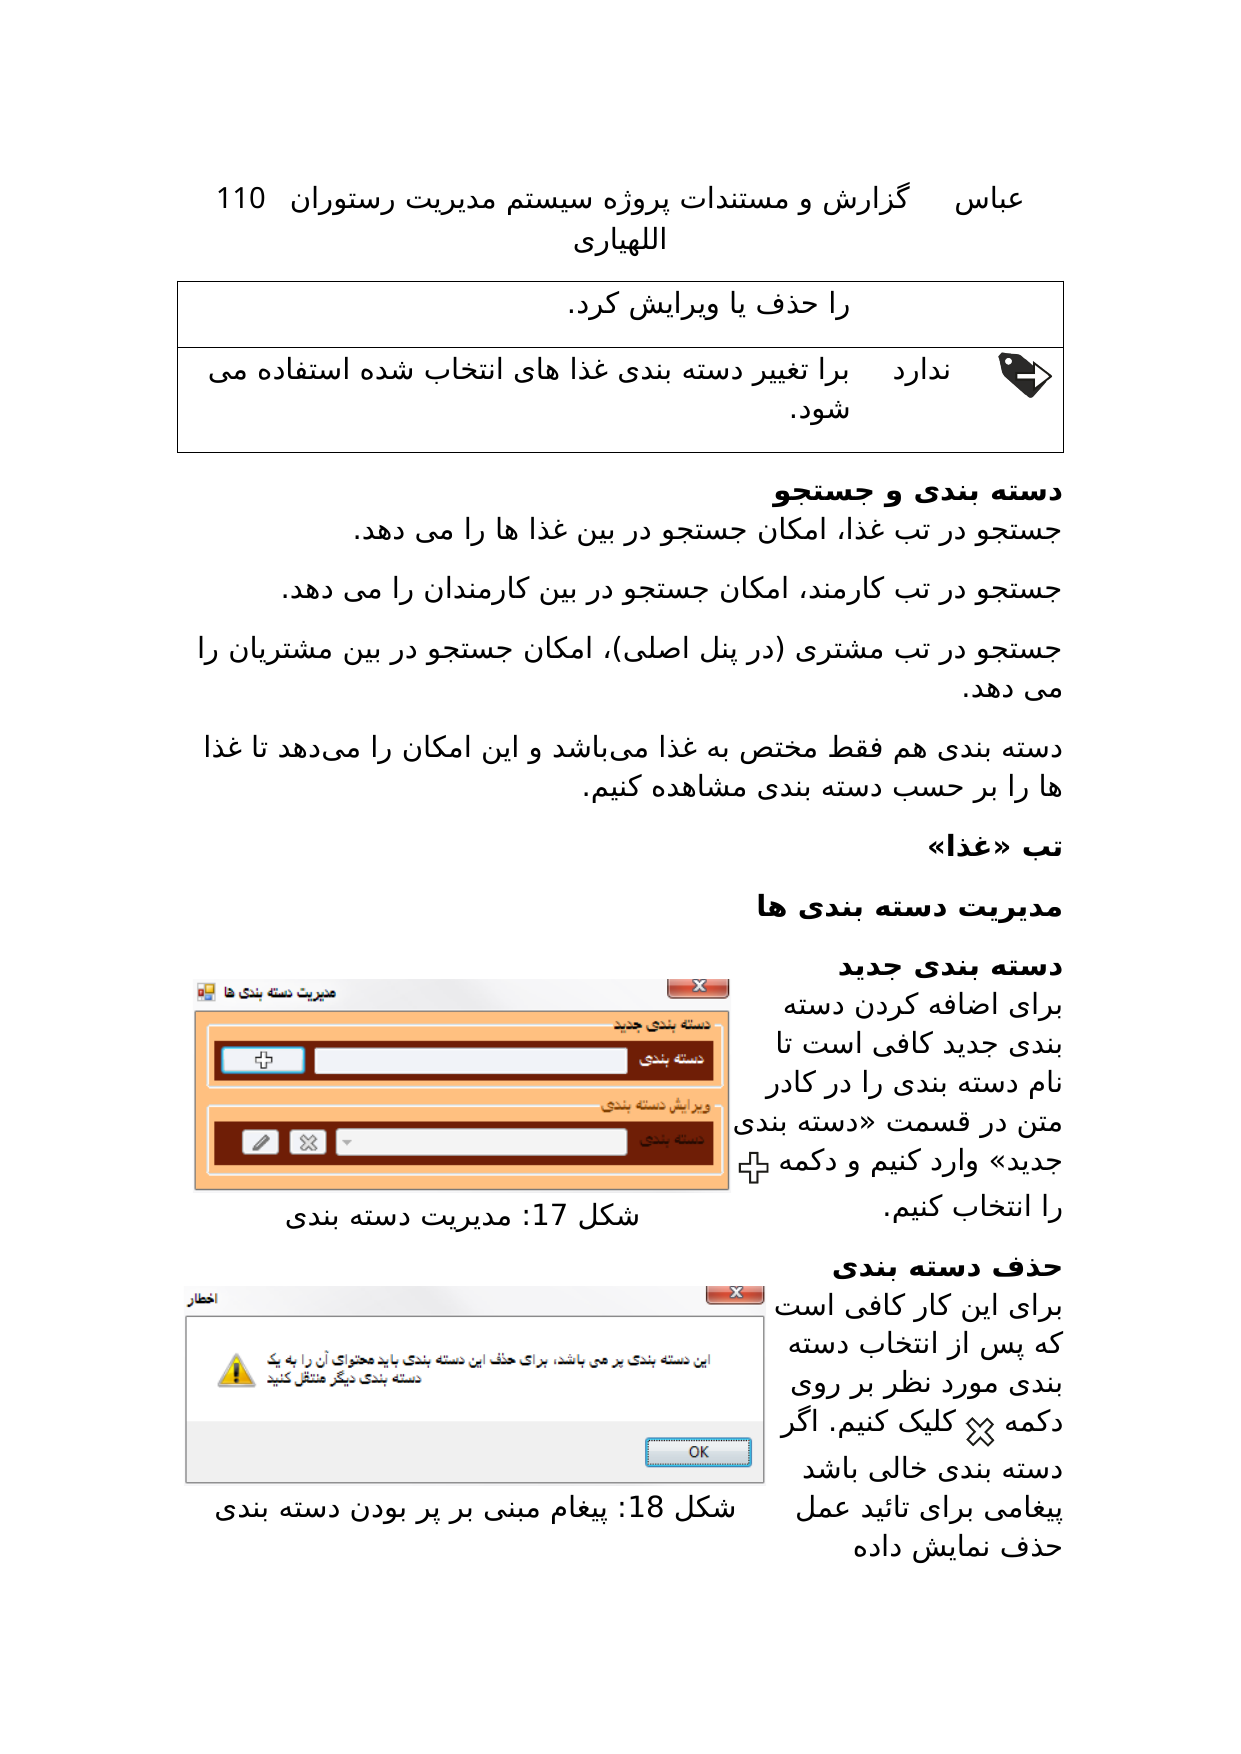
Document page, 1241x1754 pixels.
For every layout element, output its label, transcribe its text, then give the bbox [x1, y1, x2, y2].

table_cell [856, 282, 987, 347]
picture [998, 352, 1053, 398]
table_cell را حذف یا ویرایش کرد. [178, 282, 856, 347]
picture [192, 979, 732, 1193]
text جستجو در تب مشتری (در پنل اصلی)، امکان جستجو در بین مشتریان را می دهد. [177, 632, 1063, 704]
subtitle تب «غذا» [177, 829, 1063, 863]
text دسته بندی هم فقط مختص به غذا می‌باشد و این امکان را می‌دهد تا غذا ها را بر حسب دسته بندی مشاهده کنیم. [177, 730, 1063, 803]
text برای اضافه کردن دسته بندی جدید کافی است تا نام دسته بندی را در کادر متن در قسمت «دسته بندی جدید» وارد کنیم و دکمه را انتخاب کنیم. [731, 988, 1063, 1223]
text شکل 17: مدیریت دسته بندی [193, 1193, 731, 1232]
picture [738, 1151, 769, 1184]
table_cell [987, 282, 1063, 347]
table_cell [987, 348, 1063, 452]
table_cell ندارد [856, 348, 987, 452]
subtitle مدیریت دسته بندی ها [177, 889, 1063, 923]
text برای این کار کافی است که پس از انتخاب دسته بندی مورد نظر بر روی دکمه کلیک کنیم. اگر دسته بندی خالی باشد پیغامی برای تائید عمل حذف نمایش داده [177, 1486, 1063, 1563]
picture [965, 1417, 995, 1447]
text شکل 18: پیغام مبنی بر پر بودن دسته بندی [184, 1486, 767, 1525]
text جستجو در تب غذا، امکان جستجو در بین غذا ها را می دهد. [177, 512, 1063, 546]
text جستجو در تب کارمند، امکان جستجو در بین کارمندان را می دهد. [177, 572, 1063, 606]
picture [183, 1286, 767, 1486]
table_cell برا تغییر دسته بندی غذا های انتخاب شده استفاده می شود. [178, 348, 856, 452]
subtitle [184, 1525, 767, 1529]
subtitle حذف دسته بندی [177, 1249, 1063, 1286]
text [177, 988, 193, 1223]
subtitle دسته بندی و جستجو [177, 473, 1063, 507]
subtitle دسته بندی جدید [177, 949, 1063, 983]
